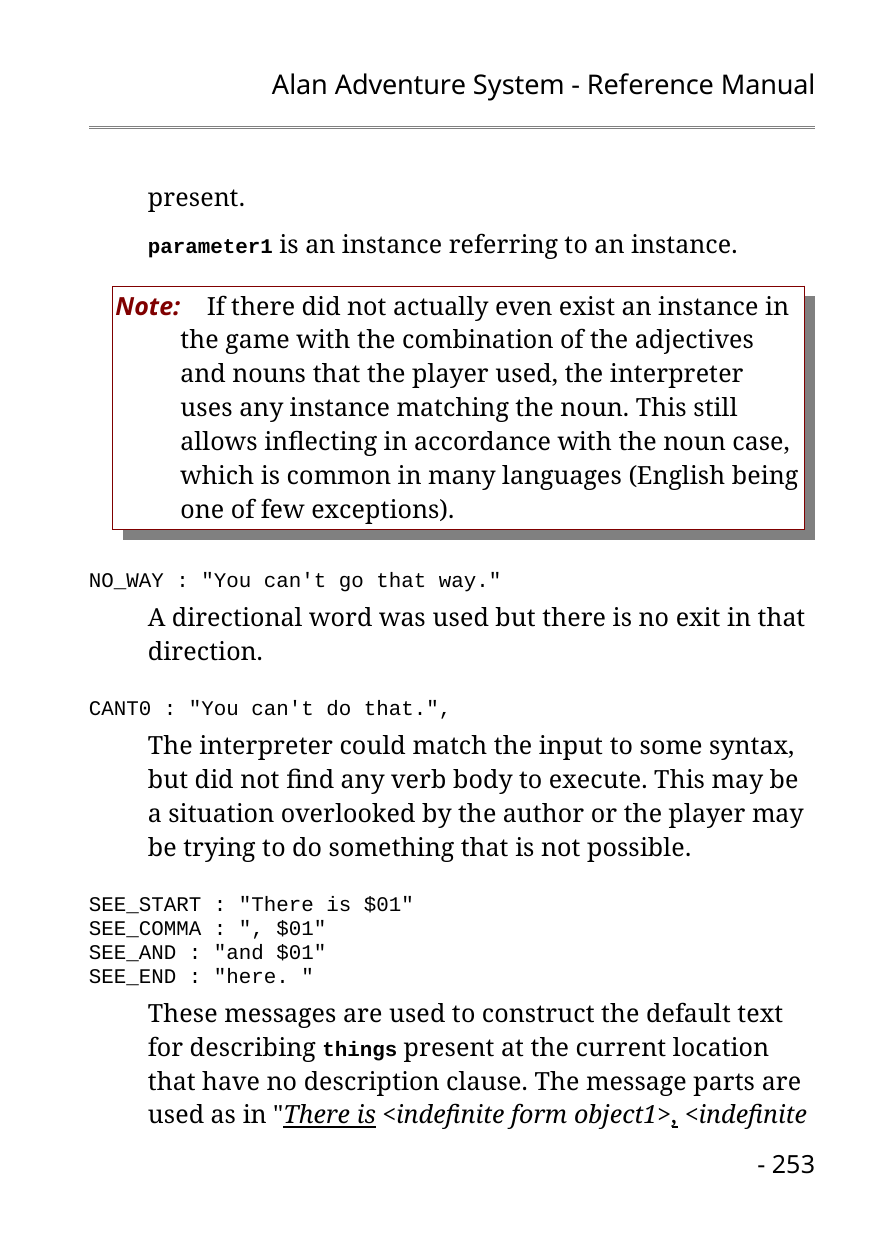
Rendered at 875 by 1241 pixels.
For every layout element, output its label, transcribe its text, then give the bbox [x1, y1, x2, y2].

text CANT0 : "You can't do that.", [88, 698, 815, 722]
text The interpreter could match the input to some syntax, but did not find any verb body to execute. This may be a situa­tion overlooked by the author or the player may be trying to do some­thing that is not possible. [148, 728, 815, 864]
text These messages are used to construct the default text for describ­ing things present at the current location that have no descrip­tion clause. The message parts are used as in "There is <indefinite form object1>, <indefinite [148, 996, 815, 1131]
text NO_WAY : "You can't go that way." [88, 570, 815, 594]
list If there did not actually even exist an instance in the game with the combination of the adjectives and nouns that the player used, the interpreter uses any instance matching the noun. This still allows inflecting in accordance with the noun case, which is common in many languages (English being one of few exceptions). [113, 287, 804, 529]
text A directional word was used but there is no exit in that direction. [148, 600, 815, 668]
text present. [148, 180, 815, 214]
text parameter1 is an instance referring to an instance. [148, 227, 815, 261]
text SEE_START : "There is $01" SEE_COMMA : ", $01" SEE_AND : "and $01" SEE_END : "here. " [88, 894, 815, 989]
